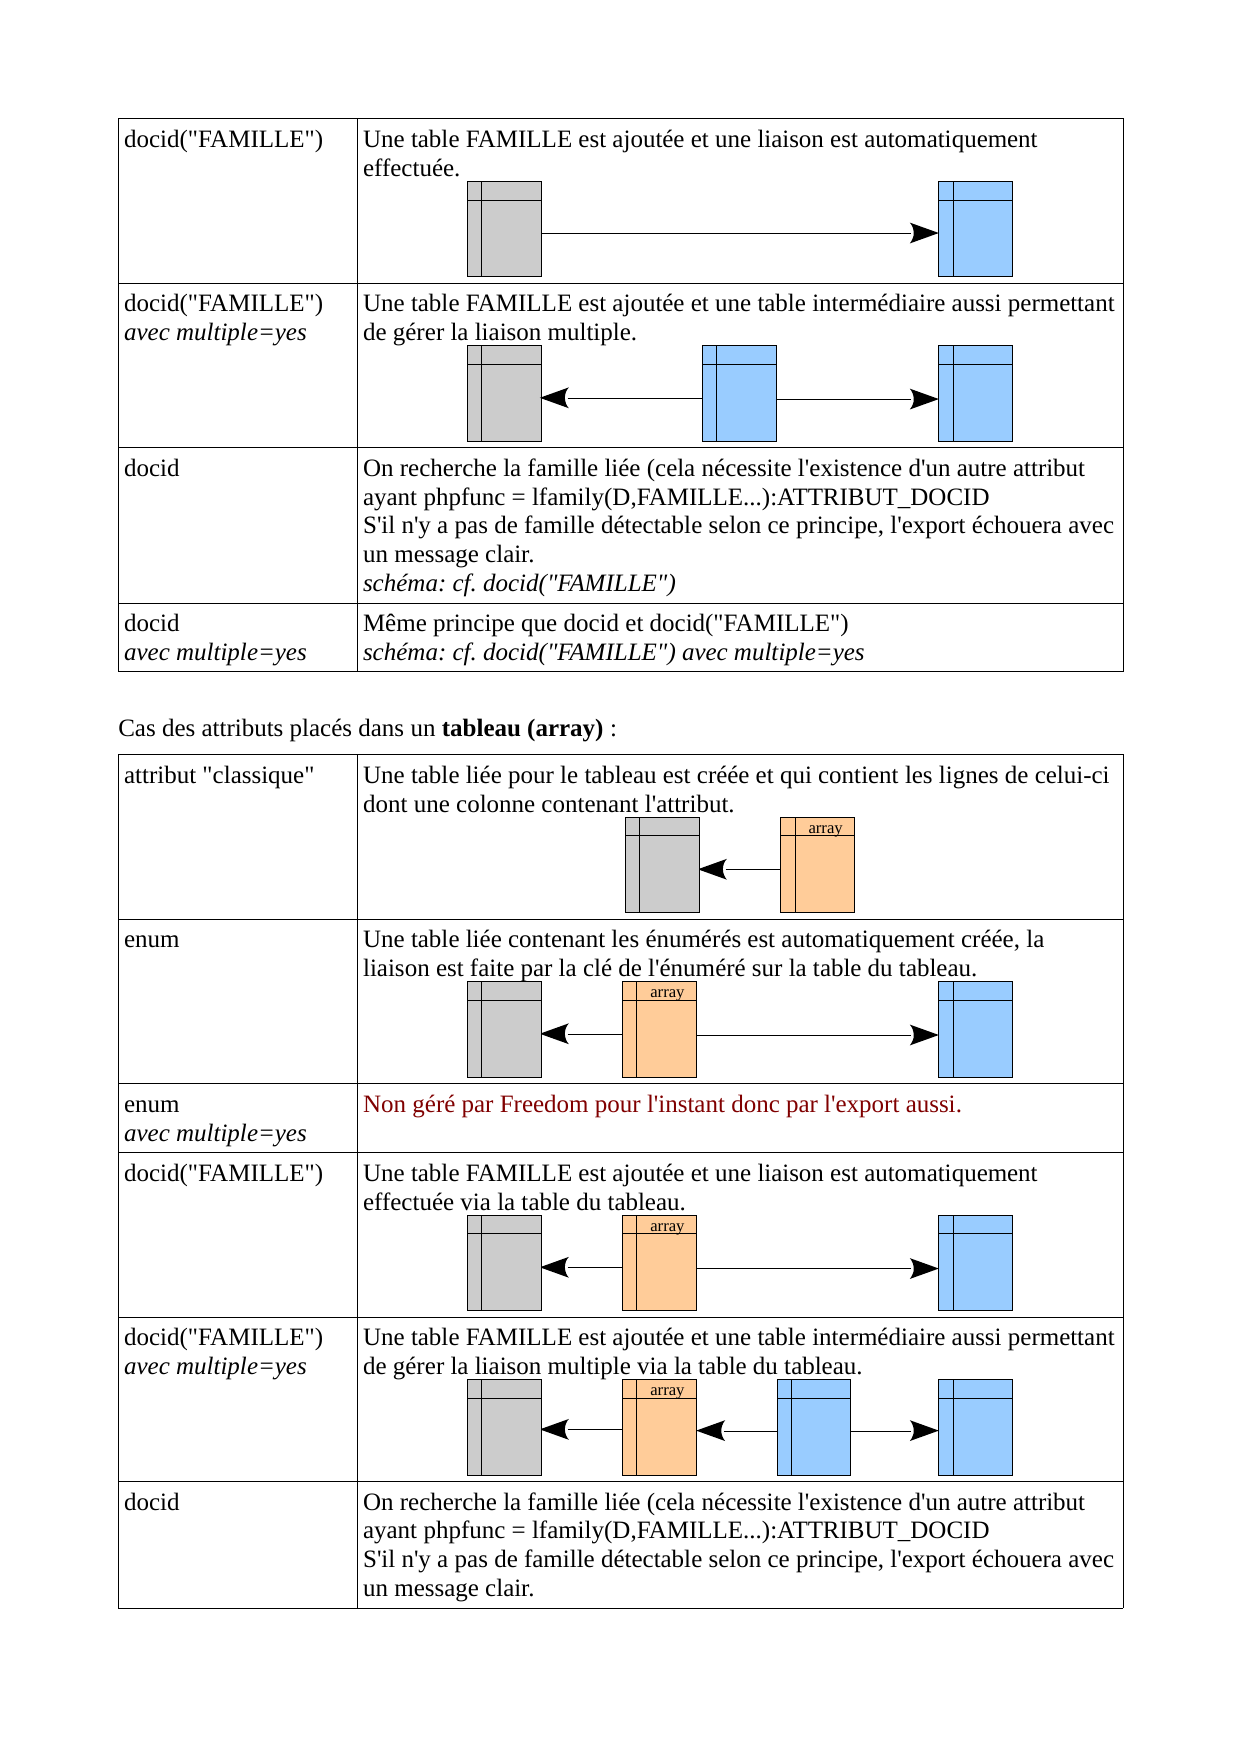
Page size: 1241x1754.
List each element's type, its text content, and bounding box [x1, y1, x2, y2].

table_cell Une table FAMILLE est ajoutée et une table intermédiaire aussi permettant de gérer la liaison multiple. [358, 284, 1123, 447]
table_header attribut "classique" [119, 755, 357, 918]
table_header Une table liée pour le tableau est créée et qui contient les lignes de celui-ci dont une colonne contenant l'attribut. [358, 755, 1123, 918]
table_cell docid [119, 1482, 357, 1608]
table_cell Une table FAMILLE est ajoutée et une liaison est automatiquement effectuée. [358, 119, 1123, 283]
table_cell docid("FAMILLE") avec multiple=yes [119, 1318, 357, 1481]
table_cell Une table FAMILLE est ajoutée et une table intermédiaire aussi permettant de gérer la liaison multiple via la table du tableau. [358, 1318, 1123, 1481]
table_cell On recherche la famille liée (cela nécessite l'existence d'un autre attribut ayant phpfunc = lfamily(D,FAMILLE...):ATTRIBUT_DOCID S'il n'y a pas de famille détectable selon ce principe, l'export échouera avec un message clair. schéma: cf. docid("FAMILLE") [358, 448, 1123, 602]
table_cell docid avec multiple=yes [119, 604, 357, 671]
table_cell Une table FAMILLE est ajoutée et une liaison est automatiquement effectuée via la table du tableau. [358, 1153, 1123, 1317]
table_cell Une table liée contenant les énumérés est automatiquement créée, la liaison est faite par la clé de l'énuméré sur la table du tableau. [358, 920, 1123, 1083]
table_cell docid("FAMILLE") avec multiple=yes [119, 284, 357, 447]
table_cell enum avec multiple=yes [119, 1084, 357, 1152]
table_cell Même principe que docid et docid("FAMILLE") schéma: cf. docid("FAMILLE") avec multiple=yes [358, 604, 1123, 671]
table_cell enum [119, 920, 357, 1083]
text Cas des attributs placés dans un tableau (array) : [118, 713, 1122, 742]
table_cell Non géré par Freedom pour l'instant donc par l'export aussi. [358, 1084, 1123, 1152]
table_cell docid("FAMILLE") [119, 1153, 357, 1317]
table_cell docid [119, 448, 357, 602]
table_cell docid("FAMILLE") [119, 119, 357, 283]
table_cell On recherche la famille liée (cela nécessite l'existence d'un autre attribut ayant phpfunc = lfamily(D,FAMILLE...):ATTRIBUT_DOCID S'il n'y a pas de famille détectable selon ce principe, l'export échouera avec un message clair. [358, 1482, 1123, 1608]
